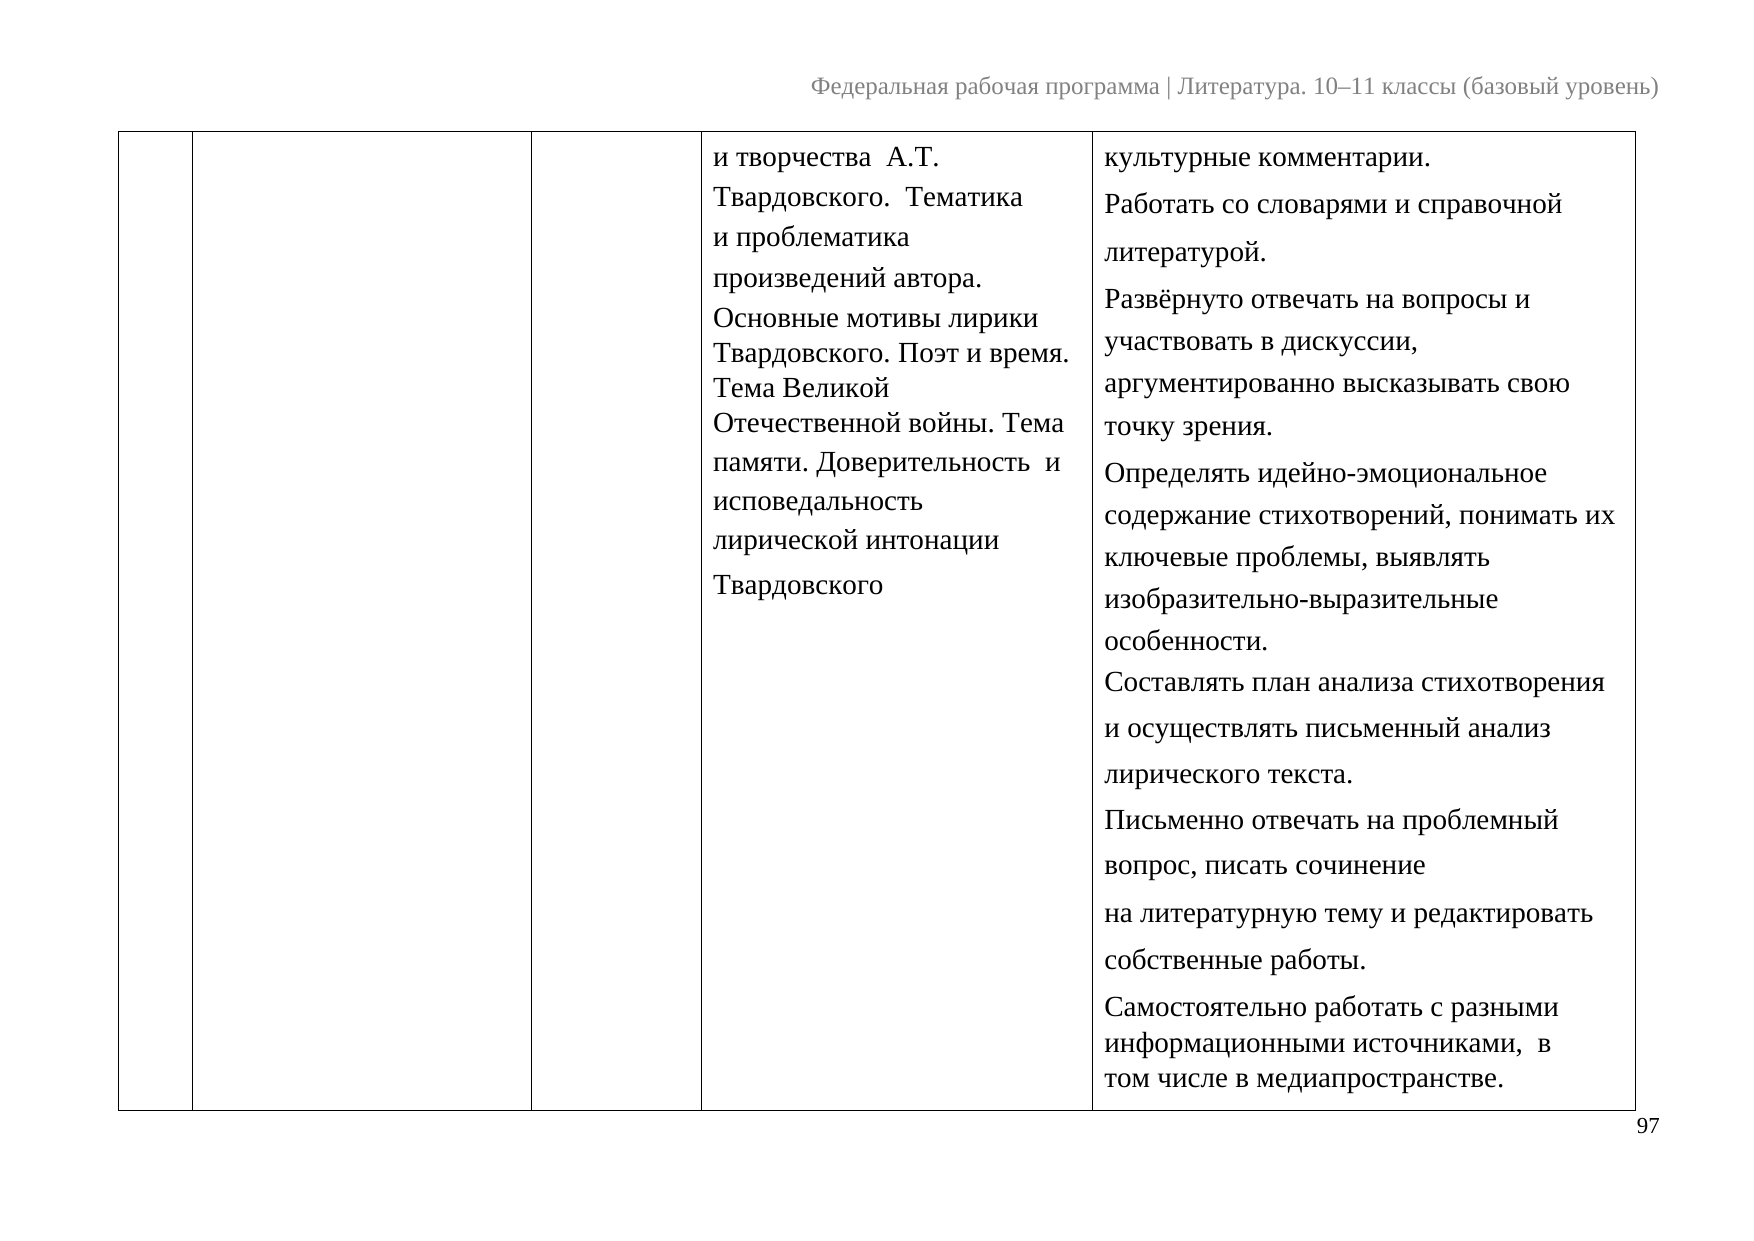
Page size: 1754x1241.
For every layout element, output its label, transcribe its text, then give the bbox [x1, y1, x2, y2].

table_header и творчества А.Т. Твардовского. Тематика и проблематика произведений автора. Основные мотивы лирики Твардовского. Поэт и время. Тема Великой Отечественной войны. Тема памяти. Доверительность и исповедальность лирической интонации Твардовского [702, 132, 1092, 1109]
table_header [532, 132, 701, 1109]
table_header [119, 132, 192, 1109]
table_header культурные комментарии. Работать со словарями и справочной литературой. Развёрнуто отвечать на вопросы и участвовать в дискуссии, аргументированно высказывать свою точку зрения. Определять идейно-эмоциональное содержание стихотворений, понимать их ключевые проблемы, выявлять изобразительно-выразительные особенности. Составлять план анализа стихотворения и осуществлять письменный анализ лирического текста. Письменно отвечать на проблемный вопрос, писать сочинение на литературную тему и редактировать собственные работы. Самостоятельно работать с разными информационными источниками, в том числе в медиапространстве. [1093, 132, 1635, 1109]
table_header [193, 132, 531, 1109]
